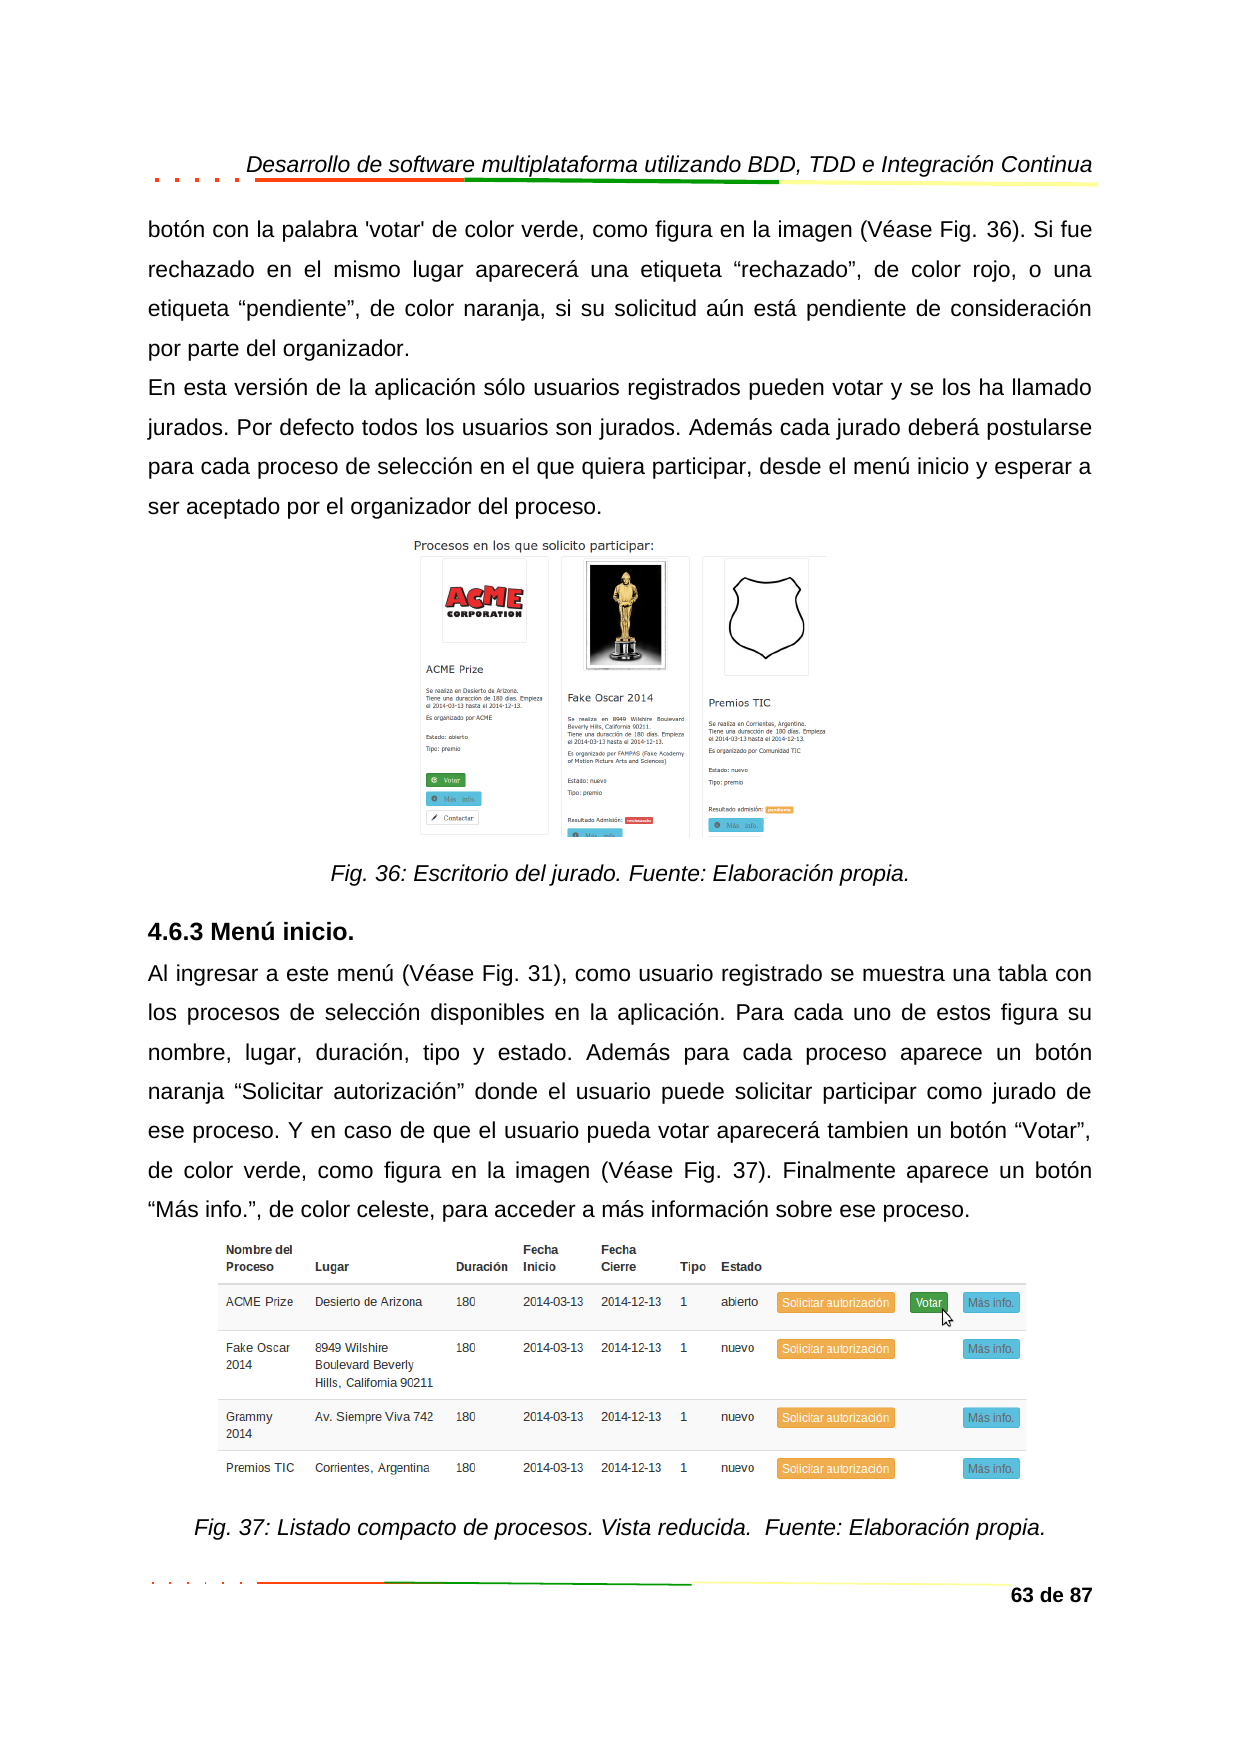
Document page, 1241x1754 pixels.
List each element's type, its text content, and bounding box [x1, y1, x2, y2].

table_cell Fig. 36: Escritorio del jurado. Fuente: Elaboración propia. [148, 842, 1093, 905]
text 4.6.3 Menú inicio. [148, 916, 1093, 945]
table_header [148, 1236, 1093, 1496]
text Al ingresar a este menú (Véase Fig. 31), como usuario registrado se muestra una tabla con los procesos de selección disponibles en la aplicación. Para cada uno de estos figura su nombre, lugar, duración, tipo y estado. Además para cada proceso aparece un botón naranja “Solicitar autorización” donde el usuario puede solicitar participar como jurado de ese proceso. Y en caso de que el usuario pueda votar aparecerá tambien un botón “Votar”, de color verde, como figura en la imagen (Véase Fig. 37). Finalmente aparece un botón “Más info.”, de color celeste, para acceder a más información sobre ese proceso. [148, 959, 1093, 1223]
picture [213, 1241, 1027, 1491]
table_cell Fig. 37: Listado compacto de procesos. Vista reducida. Fuente: Elaboración propia. [148, 1496, 1093, 1559]
picture [413, 537, 827, 837]
table_header [148, 532, 1093, 842]
text En esta versión de la aplicación sólo usuarios registrados pueden votar y se los ha llamado jurados. Por defecto todos los usuarios son jurados. Además cada jurado deberá postularse para cada proceso de selección en el que quiera participar, desde el menú inicio y esperar a ser aceptado por el organizador del proceso. [148, 374, 1093, 519]
text botón con la palabra 'votar' de color verde, como figura en la imagen (Véase Fig. 36). Si fue rechazado en el mismo lugar aparecerá una etiqueta “rechazado”, de color rojo, o una etiqueta “pendiente”, de color naranja, si su solicitud aún está pendiente de consideración por parte del organizador. [148, 216, 1093, 361]
